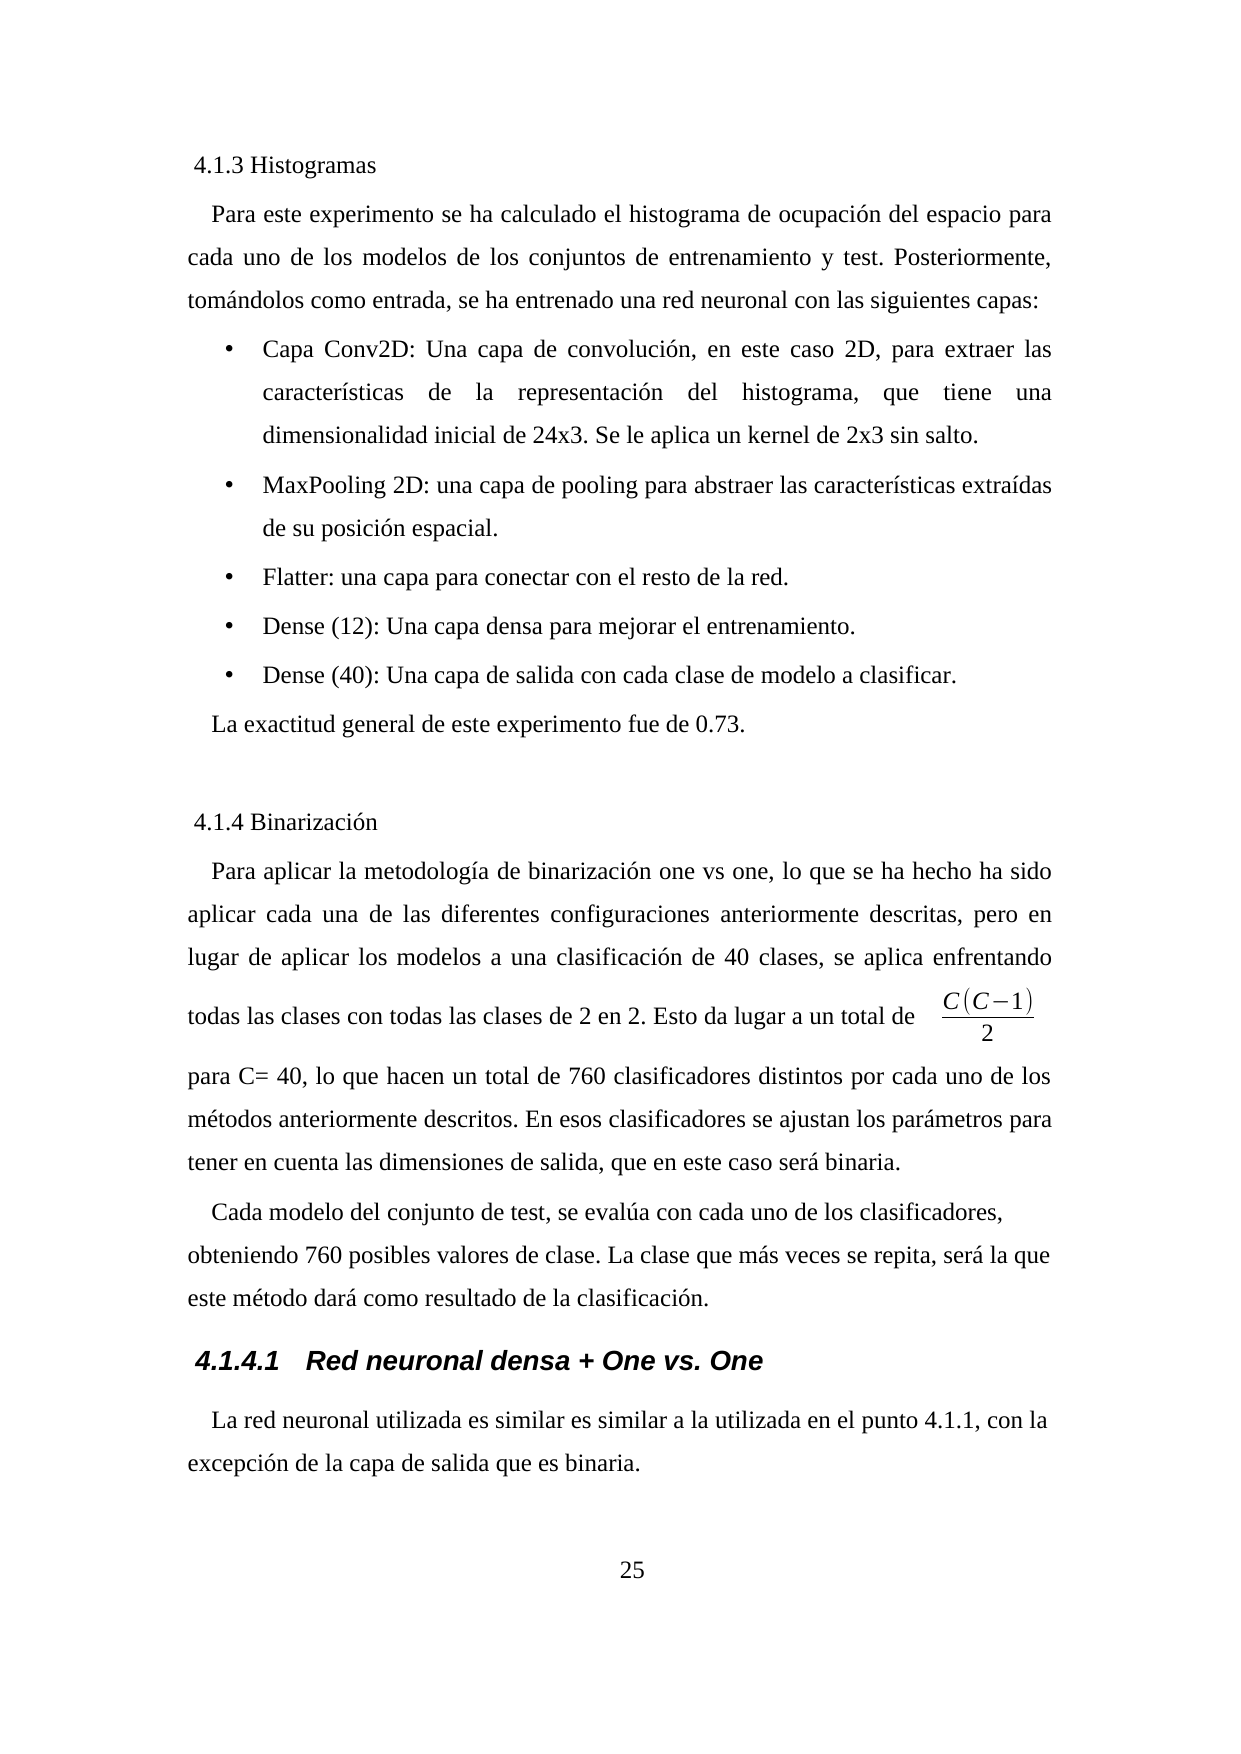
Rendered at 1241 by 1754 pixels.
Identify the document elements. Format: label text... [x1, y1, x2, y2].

text Para aplicar la metodología de binarización one vs one, lo que se ha hecho ha sido aplicar cada una de las diferentes configuraciones anteriormente descritas, pero en lugar de aplicar los modelos a una clasificación de 40 clases, se aplica enfrentando todas las clases con todas las clases de 2 en 2. Esto da lugar a un total de para C= 40, lo que hacen un total de 760 clasificadores distintos por cada uno de los métodos anteriormente descritos. En esos clasificadores se ajustan los parámetros para tener en cuenta las dimensiones de salida, que en este caso será binaria. [187, 856, 1053, 1176]
text Cada modelo del conjunto de test, se evalúa con cada uno de los clasificadores, obteniendo 760 posibles valores de clase. La clase que más veces se repita, será la que este método dará como resultado de la clasificación. [187, 1197, 1053, 1312]
list Flatter: una capa para conectar con el resto de la red. [225, 562, 1053, 591]
list MaxPooling 2D: una capa de pooling para abstraer las características extraídas de su posición espacial. [225, 470, 1053, 542]
subtitle Red neuronal densa + One vs. One [187, 1344, 1053, 1376]
text Para este experimento se ha calculado el histograma de ocupación del espacio para cada uno de los modelos de los conjuntos de entrenamiento y test. Posteriormente, tomándolos como entrada, se ha entrenado una red neuronal con las siguientes capas: [187, 199, 1053, 314]
list Dense (40): Una capa de salida con cada clase de modelo a clasificar. [225, 660, 1053, 689]
text La red neuronal utilizada es similar es similar a la utilizada en el punto 4.1.1, con la excepción de la capa de salida que es binaria. [187, 1405, 1053, 1477]
text La exactitud general de este experimento fue de 0.73. [187, 709, 1053, 738]
list Capa Conv2D: Una capa de convolución, en este caso 2D, para extraer las características de la representación del histograma, que tiene una dimensionalidad inicial de 24x3. Se le aplica un kernel de 2x3 sin salto. [225, 334, 1053, 449]
subtitle Binarización [187, 807, 1053, 836]
subtitle Histogramas [187, 150, 1053, 179]
list Dense (12): Una capa densa para mejorar el entrenamiento. [225, 611, 1053, 640]
